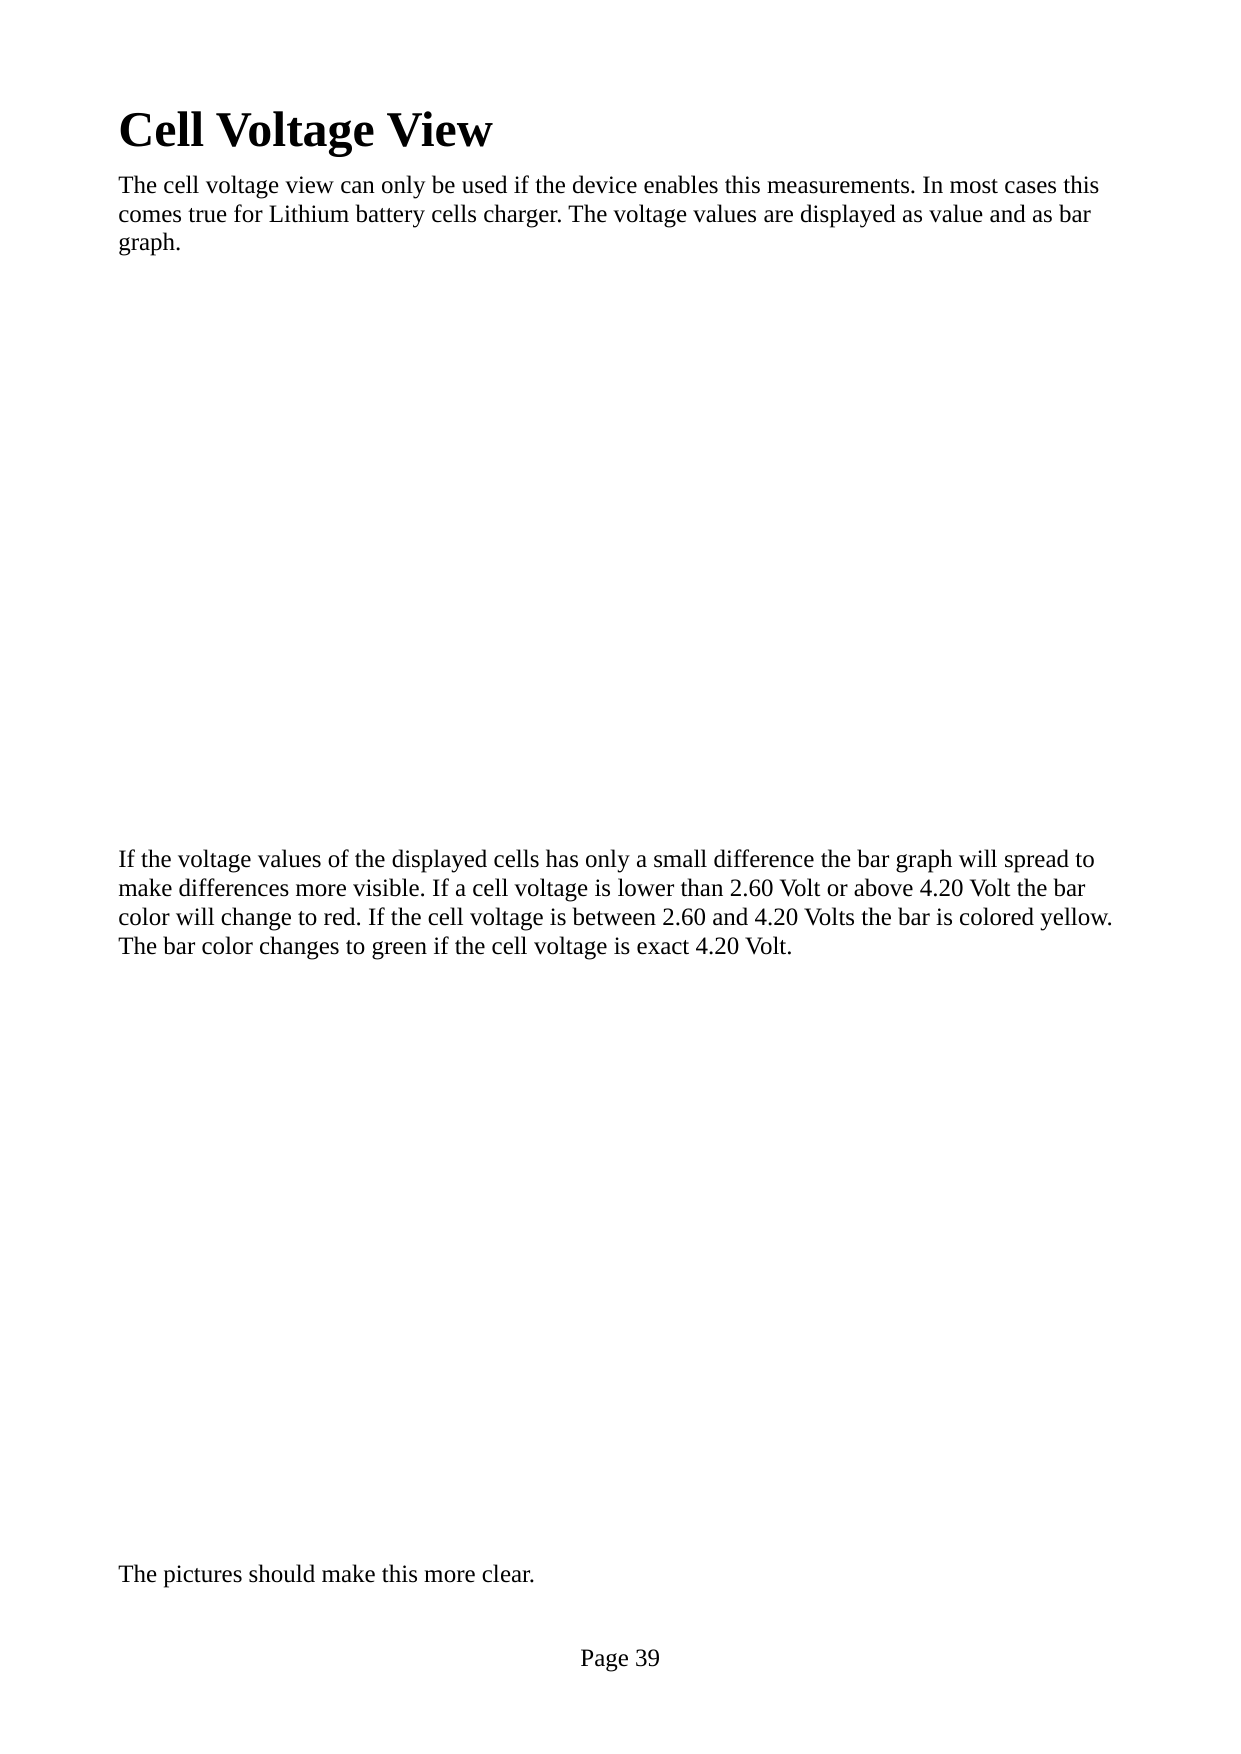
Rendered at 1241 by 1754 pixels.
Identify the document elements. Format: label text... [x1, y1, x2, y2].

text The pictures should make this more clear. [118, 1559, 1122, 1588]
text The cell voltage view can only be used if the device enables this measurements. In most cases this comes true for Lithium battery cells charger. The voltage values are displayed as value and as bar graph. [118, 170, 1122, 832]
subtitle Cell Voltage View [118, 100, 1122, 157]
text If the voltage values of the displayed cells has only a small difference the bar graph will spread to make differences more visible. If a cell voltage is lower than 2.60 Volt or above 4.20 Volt the bar color will change to red. If the cell voltage is between 2.60 and 4.20 Volts the bar is colored yellow. The bar color changes to green if the cell voltage is exact 4.20 Volt. [118, 844, 1122, 959]
